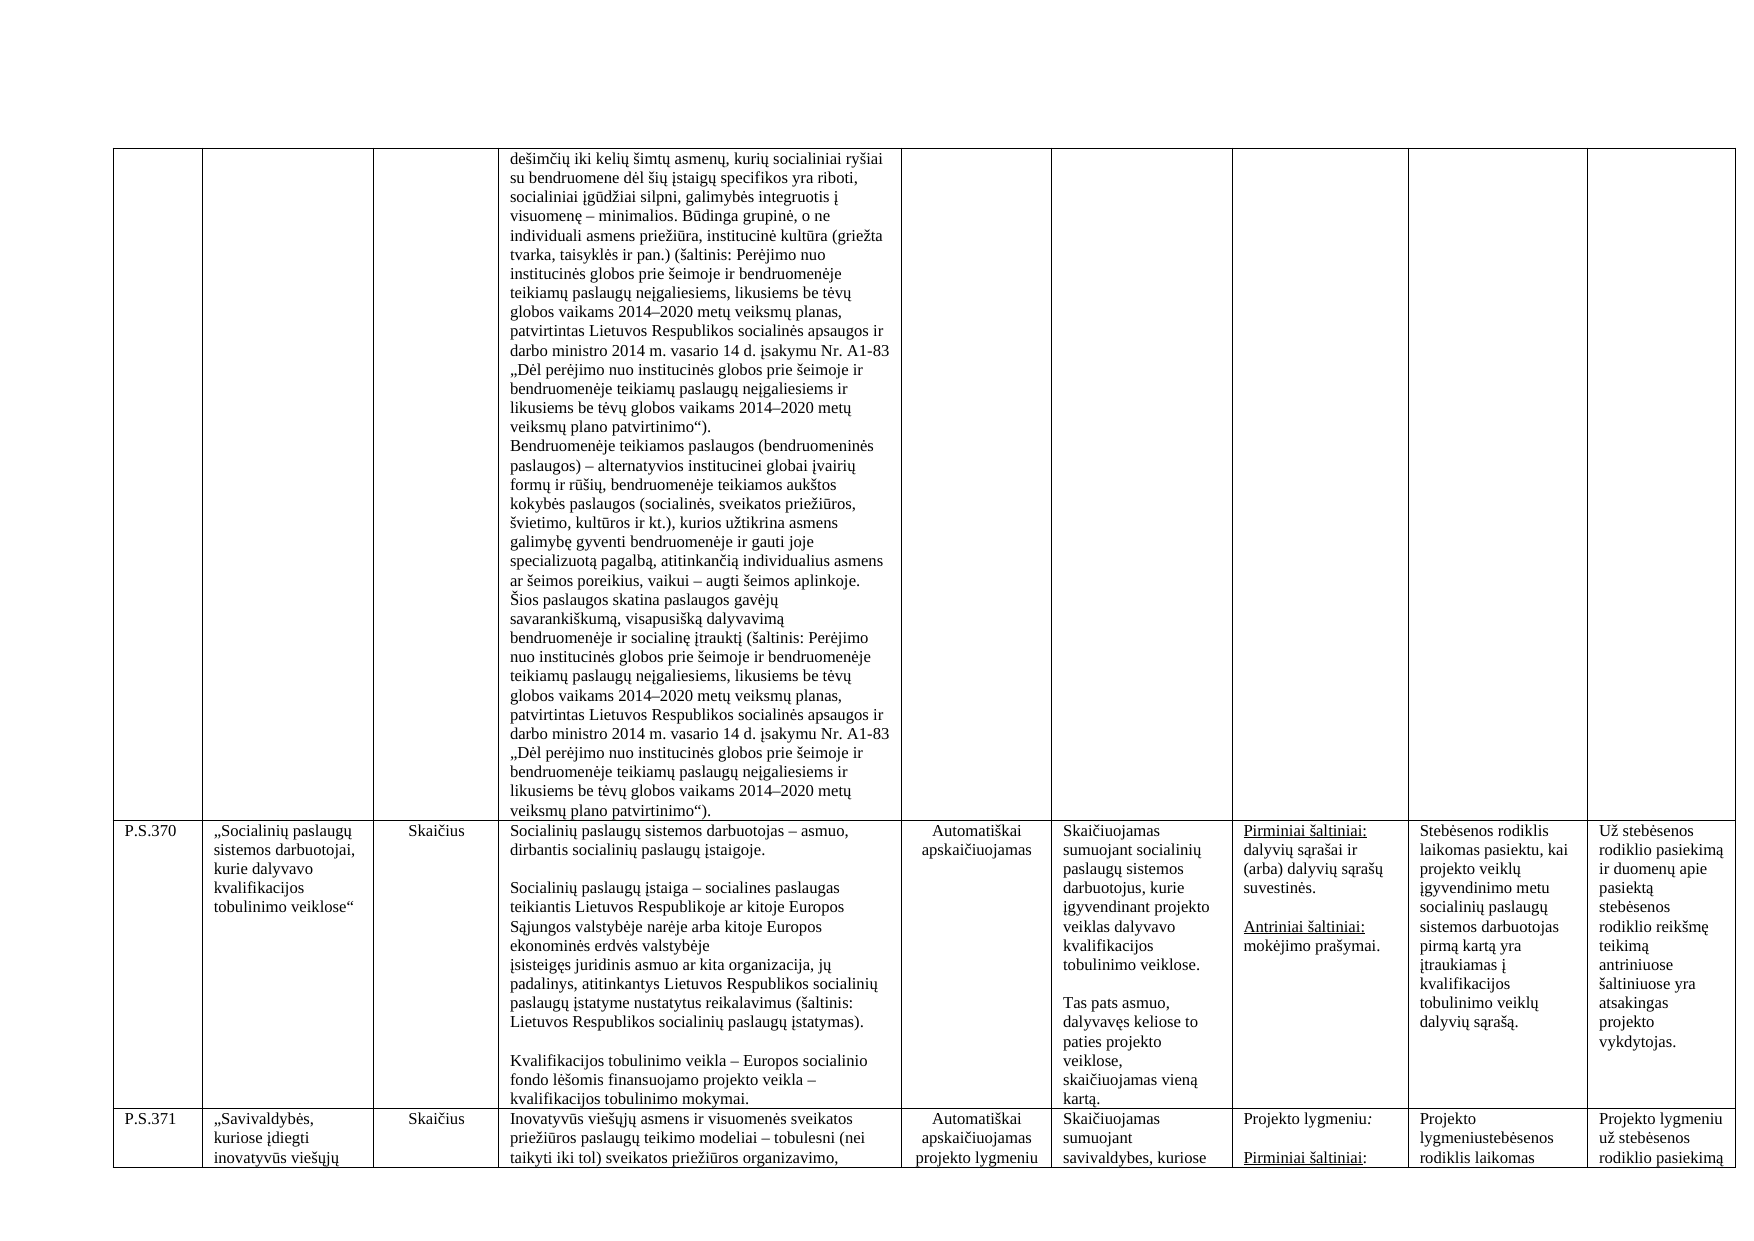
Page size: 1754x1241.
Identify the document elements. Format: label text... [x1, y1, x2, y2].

table_cell Projekto lygmeniustebėsenos rodiklis laikomas [1409, 1109, 1587, 1167]
table_cell „Savivaldybės, kuriose įdiegti inovatyvūs viešųjų [203, 1109, 373, 1167]
table_cell [374, 149, 498, 819]
table_cell dešimčių iki kelių šimtų asmenų, kurių socialiniai ryšiai su bendruomene dėl šių įstaigų specifikos yra riboti, socialiniai įgūdžiai silpni, galimybės integruotis į visuomenę – minimalios. Būdinga grupinė, o ne individuali asmens priežiūra, institucinė kultūra (griežta tvarka, taisyklės ir pan.) (šaltinis: Perėjimo nuo institucinės globos prie šeimoje ir bendruomenėje teikiamų paslaugų neįgaliesiems, likusiems be tėvų globos vaikams 2014–2020 metų veiksmų planas, patvirtintas Lietuvos Respublikos socialinės apsaugos ir darbo ministro 2014 m. vasario 14 d. įsakymu Nr. A1-83 „Dėl perėjimo nuo institucinės globos prie šeimoje ir bendruomenėje teikiamų paslaugų neįgaliesiems ir likusiems be tėvų globos vaikams 2014–2020 metų veiksmų plano patvirtinimo“). Bendruomenėje teikiamos paslaugos (bendruomeninės paslaugos) – alternatyvios institucinei globai įvairių formų ir rūšių, bendruomenėje teikiamos aukštos kokybės paslaugos (socialinės, sveikatos priežiūros, švietimo, kultūros ir kt.), kurios užtikrina asmens galimybę gyventi bendruomenėje ir gauti joje specializuotą pagalbą, atitinkančią individualius asmens ar šeimos poreikius, vaikui – augti šeimos aplinkoje. Šios paslaugos skatina paslaugos gavėjų savarankiškumą, visapusišką dalyvavimą bendruomenėje ir socialinę įtrauktį (šaltinis: Perėjimo nuo institucinės globos prie šeimoje ir bendruomenėje teikiamų paslaugų neįgaliesiems, likusiems be tėvų globos vaikams 2014–2020 metų veiksmų planas, patvirtintas Lietuvos Respublikos socialinės apsaugos ir darbo ministro 2014 m. vasario 14 d. įsakymu Nr. A1-83 „Dėl perėjimo nuo institucinės globos prie šeimoje ir bendruomenėje teikiamų paslaugų neįgaliesiems ir likusiems be tėvų globos vaikams 2014–2020 metų veiksmų plano patvirtinimo“). [499, 149, 901, 819]
table_cell Projekto lygmeniu už stebėsenos rodiklio pasiekimą [1588, 1109, 1735, 1167]
table_cell [1233, 149, 1408, 819]
table_cell Socialinių paslaugų sistemos darbuotojas – asmuo, dirbantis socialinių paslaugų įstaigoje. Socialinių paslaugų įstaiga – socialines paslaugas teikiantis Lietuvos Respublikoje ar kitoje Europos Sąjungos valstybėje narėje arba kitoje Europos ekonominės erdvės valstybėje įsisteigęs juridinis asmuo ar kita organizacija, jų padalinys, atitinkantys Lietuvos Respublikos socialinių paslaugų įstatyme nustatytus reikalavimus (šaltinis: Lietuvos Respublikos socialinių paslaugų įstatymas). Kvalifikacijos tobulinimo veikla – Europos socialinio fondo lėšomis finansuojamo projekto veikla – kvalifikacijos tobulinimo mokymai. [499, 821, 901, 1108]
table_cell [1409, 149, 1587, 819]
table_cell [902, 149, 1051, 819]
table_cell Už stebėsenos rodiklio pasiekimą ir duomenų apie pasiektą stebėsenos rodiklio reikšmę teikimą antriniuose šaltiniuose yra atsakingas projekto vykdytojas. [1588, 821, 1735, 1108]
table_cell „Socialinių paslaugų sistemos darbuotojai, kurie dalyvavo kvalifikacijos tobulinimo veiklose“ [203, 821, 373, 1108]
table_cell Skaičiuojamas sumuojant savivaldybes, kuriose [1052, 1109, 1232, 1167]
table_cell [1588, 149, 1735, 819]
table_cell Stebėsenos rodiklis laikomas pasiektu, kai projekto veiklų įgyvendinimo metu socialinių paslaugų sistemos darbuotojas pirmą kartą yra įtraukiamas į kvalifikacijos tobulinimo veiklų dalyvių sąrašą. [1409, 821, 1587, 1108]
table_cell Skaičius [374, 1109, 498, 1167]
table_cell [203, 149, 373, 819]
table_cell Inovatyvūs viešųjų asmens ir visuomenės sveikatos priežiūros paslaugų teikimo modeliai – tobulesni (nei taikyti iki tol) sveikatos priežiūros organizavimo, [499, 1109, 901, 1167]
table_cell Projekto lygmeniu: Pirminiai šaltiniai: [1233, 1109, 1408, 1167]
table_cell P.S.370 [114, 821, 202, 1108]
table_cell Skaičiuojamas sumuojant socialinių paslaugų sistemos darbuotojus, kurie įgyvendinant projekto veiklas dalyvavo kvalifikacijos tobulinimo veiklose. Tas pats asmuo, dalyvavęs keliose to paties projekto veiklose, skaičiuojamas vieną kartą. [1052, 821, 1232, 1108]
table_cell Skaičius [374, 821, 498, 1108]
table_cell [1052, 149, 1232, 819]
table_cell P.S.371 [114, 1109, 202, 1167]
table_cell [114, 149, 202, 819]
table_cell Pirminiai šaltiniai: dalyvių sąrašai ir (arba) dalyvių sąrašų suvestinės. Antriniai šaltiniai: mokėjimo prašymai. [1233, 821, 1408, 1108]
table_cell Automatiškai apskaičiuojamas projekto lygmeniu [902, 1109, 1051, 1167]
table_cell Automatiškai apskaičiuojamas [902, 821, 1051, 1108]
